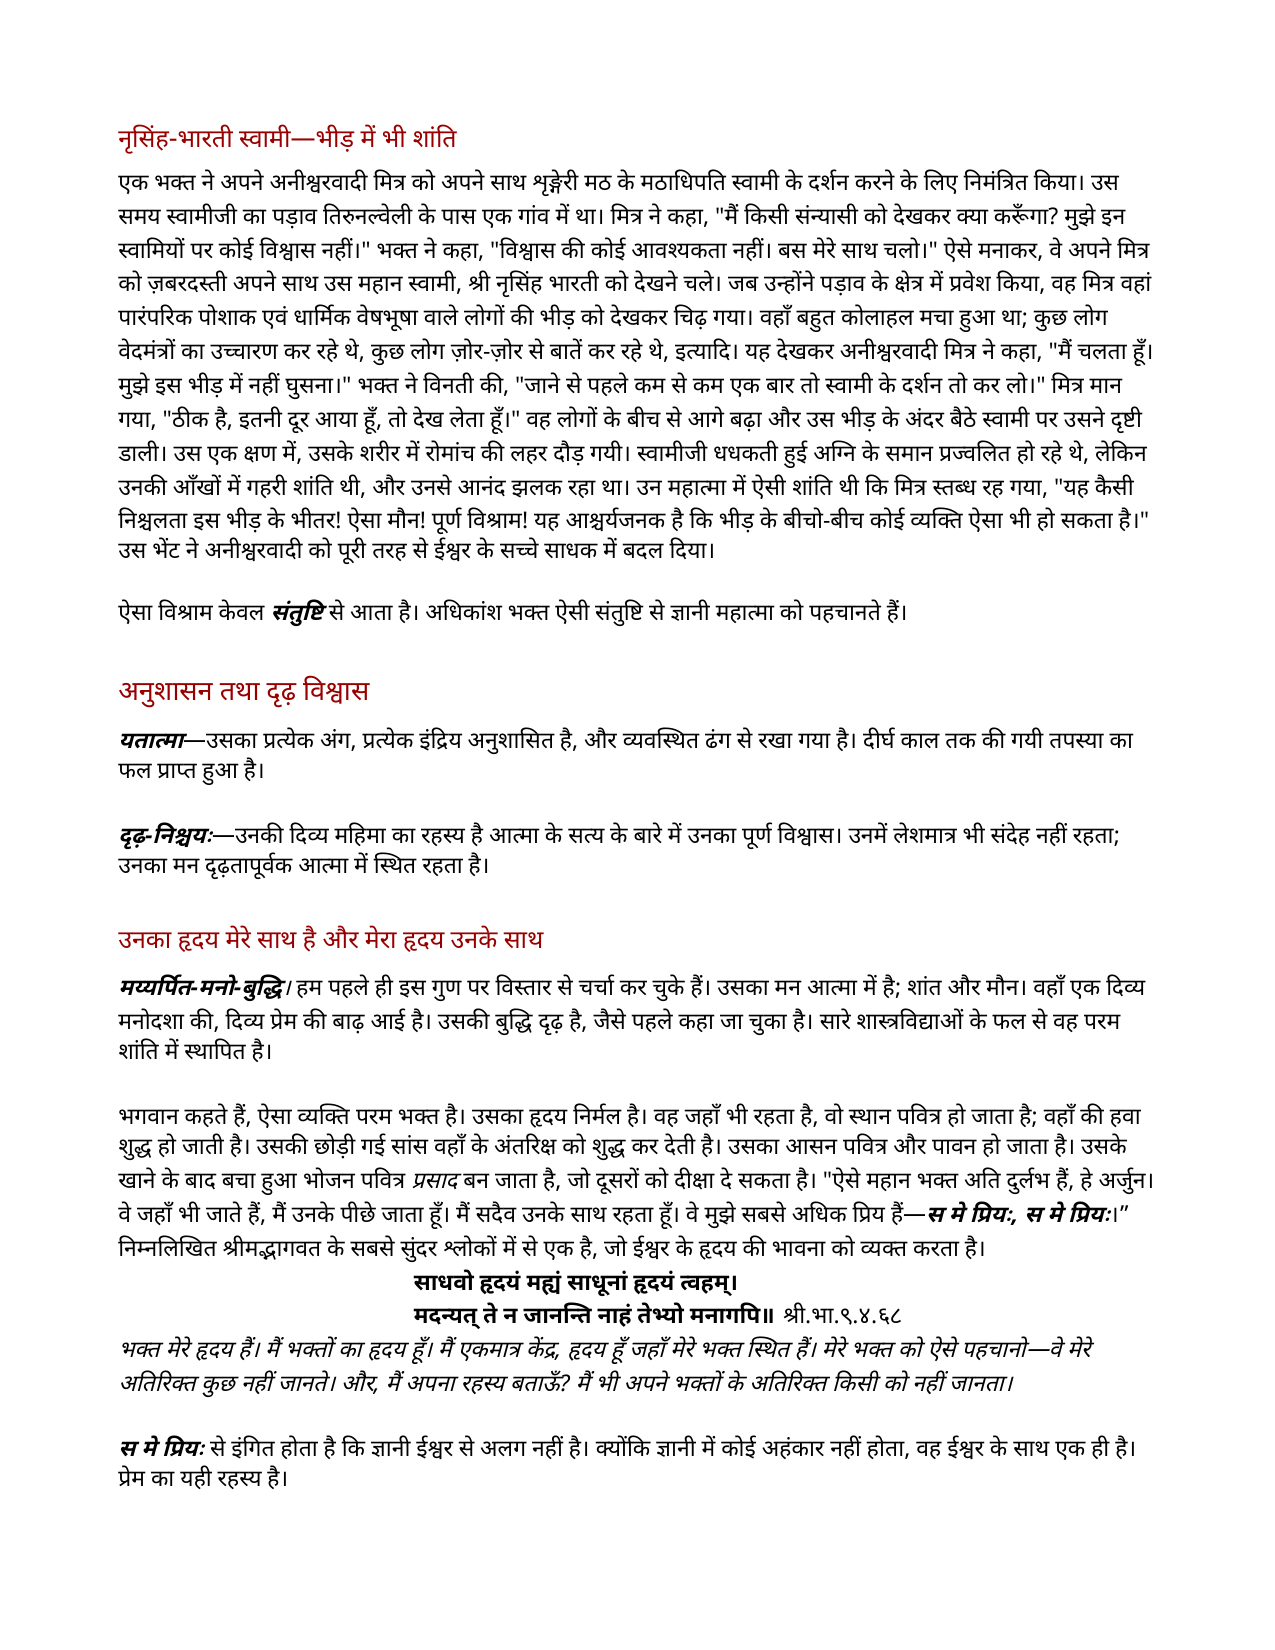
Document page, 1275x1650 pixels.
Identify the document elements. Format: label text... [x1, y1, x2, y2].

text भगवान कहते हैं, ऐसा व्यक्ति परम भक्त है। उसका हृदय निर्मल है। वह जहाँ भी रहता है, वो स्थान पवित्र हो जाता है; वहाँ की हवा शुद्ध हो जाती है। उसकी छोड़ी गई सांस वहाँ के अंतरिक्ष को शुद्ध कर देती है। उसका आसन पवित्र और पावन हो जाता है। उसके खाने के बाद बचा हुआ भोजन पवित्र प्रसाद बन जाता है, जो दूसरों को दीक्षा दे सकता है। "ऐसे महान भक्त अति दुर्लभ हैं, हे अर्जुन। वे जहाँ भी जाते हैं, मैं उनके पीछे जाता हूँ। मैं सदैव उनके साथ रहता हूँ। वे मुझे सबसे अधिक प्रिय हैं—स मे प्रियः, स मे प्रियः।” [118, 1100, 1157, 1232]
text यतात्मा—उसका प्रत्येक अंग, प्रत्येक इंद्रिय अनुशासित है, और व्यवस्थित ढंग से रखा गया है। दीर्घ काल तक की गयी तपस्या का फल प्राप्त हुआ है। [118, 724, 1157, 787]
text मदन्यत् ते न जानन्ति नाहं तेभ्यो मनागपि॥ श्री.भा.९.४.६८ [118, 1299, 1157, 1333]
subtitle नृसिंह-भारती स्वामी—भीड़ में भी शांति [118, 118, 1157, 157]
subtitle अनुशासन तथा दृढ़ विश्वास [118, 676, 1157, 711]
subtitle उनका हृदय मेरे साथ है और मेरा हृदय उनके साथ [118, 926, 1157, 959]
text प्रेम का यही रहस्य है। [118, 1466, 1157, 1496]
text स मे प्रियः से इंगित होता है कि ज्ञानी ईश्वर से अलग नहीं है। क्योंकि ज्ञानी में कोई अहंकार नहीं होता, वह ईश्वर के साथ एक ही है। [118, 1432, 1157, 1466]
text मय्यर्पित-मनो-बुद्धि। हम पहले ही इस गुण पर विस्तार से चर्चा कर चुके हैं। उसका मन आत्मा में है; शांत और मौन। वहाँ एक दिव्य मनोदशा की, दिव्य प्रेम की बाढ़ आई है। उसकी बुद्धि दृढ़ है, जैसे पहले कहा जा चुका है। सारे शास्त्रविद्याओं के फल से वह परम शांति में स्थापित है। [118, 971, 1157, 1069]
text एक भक्त ने अपने अनीश्वरवादी मित्र को अपने साथ शृङ्गेरी मठ के मठाधिपति स्वामी के दर्शन करने के लिए निमंत्रित किया। उस समय स्वामीजी का पड़ाव तिरुनल्वेली के पास एक गांव में था। मित्र ने कहा, "मैं किसी संन्यासी को देखकर क्या करूँगा? मुझे इन स्वामियों पर कोई विश्वास नहीं।" भक्त ने कहा, "विश्वास की कोई आवश्यकता नहीं। बस मेरे साथ चलो।" ऐसे मनाकर, वे अपने मित्र को ज़बरदस्ती अपने साथ उस महान स्वामी, श्री नृसिंह भारती को देखने चले। जब उन्होंने पड़ाव के क्षेत्र में प्रवेश किया, वह मित्र वहां पारंपरिक पोशाक एवं धार्मिक वेषभूषा वाले लोगों की भीड़ को देखकर चिढ़ गया। वहाँ बहुत कोलाहल मचा हुआ था; कुछ लोग वेदमंत्रों का उच्चारण कर रहे थे, कुछ लोग ज़ोर-ज़ोर से बातें कर रहे थे, इत्यादि। यह देखकर अनीश्वरवादी मित्र ने कहा, "मैं चलता हूँ। मुझे इस भीड़ में नहीं घुसना।" भक्त ने विनती की, "जाने से पहले कम से कम एक बार तो स्वामी के दर्शन तो कर लो।" मित्र मान गया, "ठीक है, इतनी दूर आया हूँ, तो देख लेता हूँ।" वह लोगों के बीच से आगे बढ़ा और उस भीड़ के अंदर बैठे स्वामी पर उसने दृष्टी डाली। उस एक क्षण में, उसके शरीर में रोमांच की लहर दौड़ गयी। स्वामीजी धधकती हुई अग्नि के समान प्रज्वलित हो रहे थे, लेकिन उनकी आँखों में गहरी शांति थी, और उनसे आनंद झलक रहा था। उन महात्मा में ऐसी शांति थी कि मित्र स्तब्ध रह गया, "यह कैसी निश्चलता इस भीड़ के भीतर! ऐसा मौन! पूर्ण विश्राम! यह आश्चर्यजनक है कि भीड़ के बीचो-बीच कोई व्यक्ति ऐसा भी हो सकता है।" उस भेंट ने अनीश्वरवादी को पूरी तरह से ईश्वर के सच्चे साधक में बदल दिया। [118, 170, 1157, 568]
text साधवो हृदयं मह्यं साधूनां हृदयं त्वहम्। [118, 1265, 1157, 1299]
text ऐसा विश्राम केवल संतुष्टि से आता है। अधिकांश भक्त ऐसी संतुष्टि से ज्ञानी‌ महात्मा को पहचानते हैं। [118, 599, 1157, 629]
text भक्त मेरे हृदय हैं। मैं भक्तों का हृदय हूँ। मैं एकमात्र केंद्र, हृदय हूँ जहाँ मेरे भक्त स्थित हैं। मेरे भक्त को ऐसे पहचानो—वे मेरे अतिरिक्त कुछ नहीं जानते। और, मैं अपना रहस्य बताऊँ? मैं भी अपने भक्तों के अतिरिक्त किसी को नहीं जानता। [118, 1333, 1157, 1401]
text दृढ़-निश्चयः—उनकी दिव्य महिमा का रहस्य है आत्मा के सत्य के बारे में उनका पूर्ण विश्वास। उनमें लेशमात्र भी संदेह नहीं रहता; उनका मन दृढ़तापूर्वक आत्मा में स्थित रहता है। [118, 819, 1157, 882]
text निम्नलिखित श्रीमद्भागवत के सबसे सुंदर श्लोकों में से एक है, जो ईश्वर के हृदय की भावना को व्यक्त करता है। [118, 1232, 1157, 1265]
